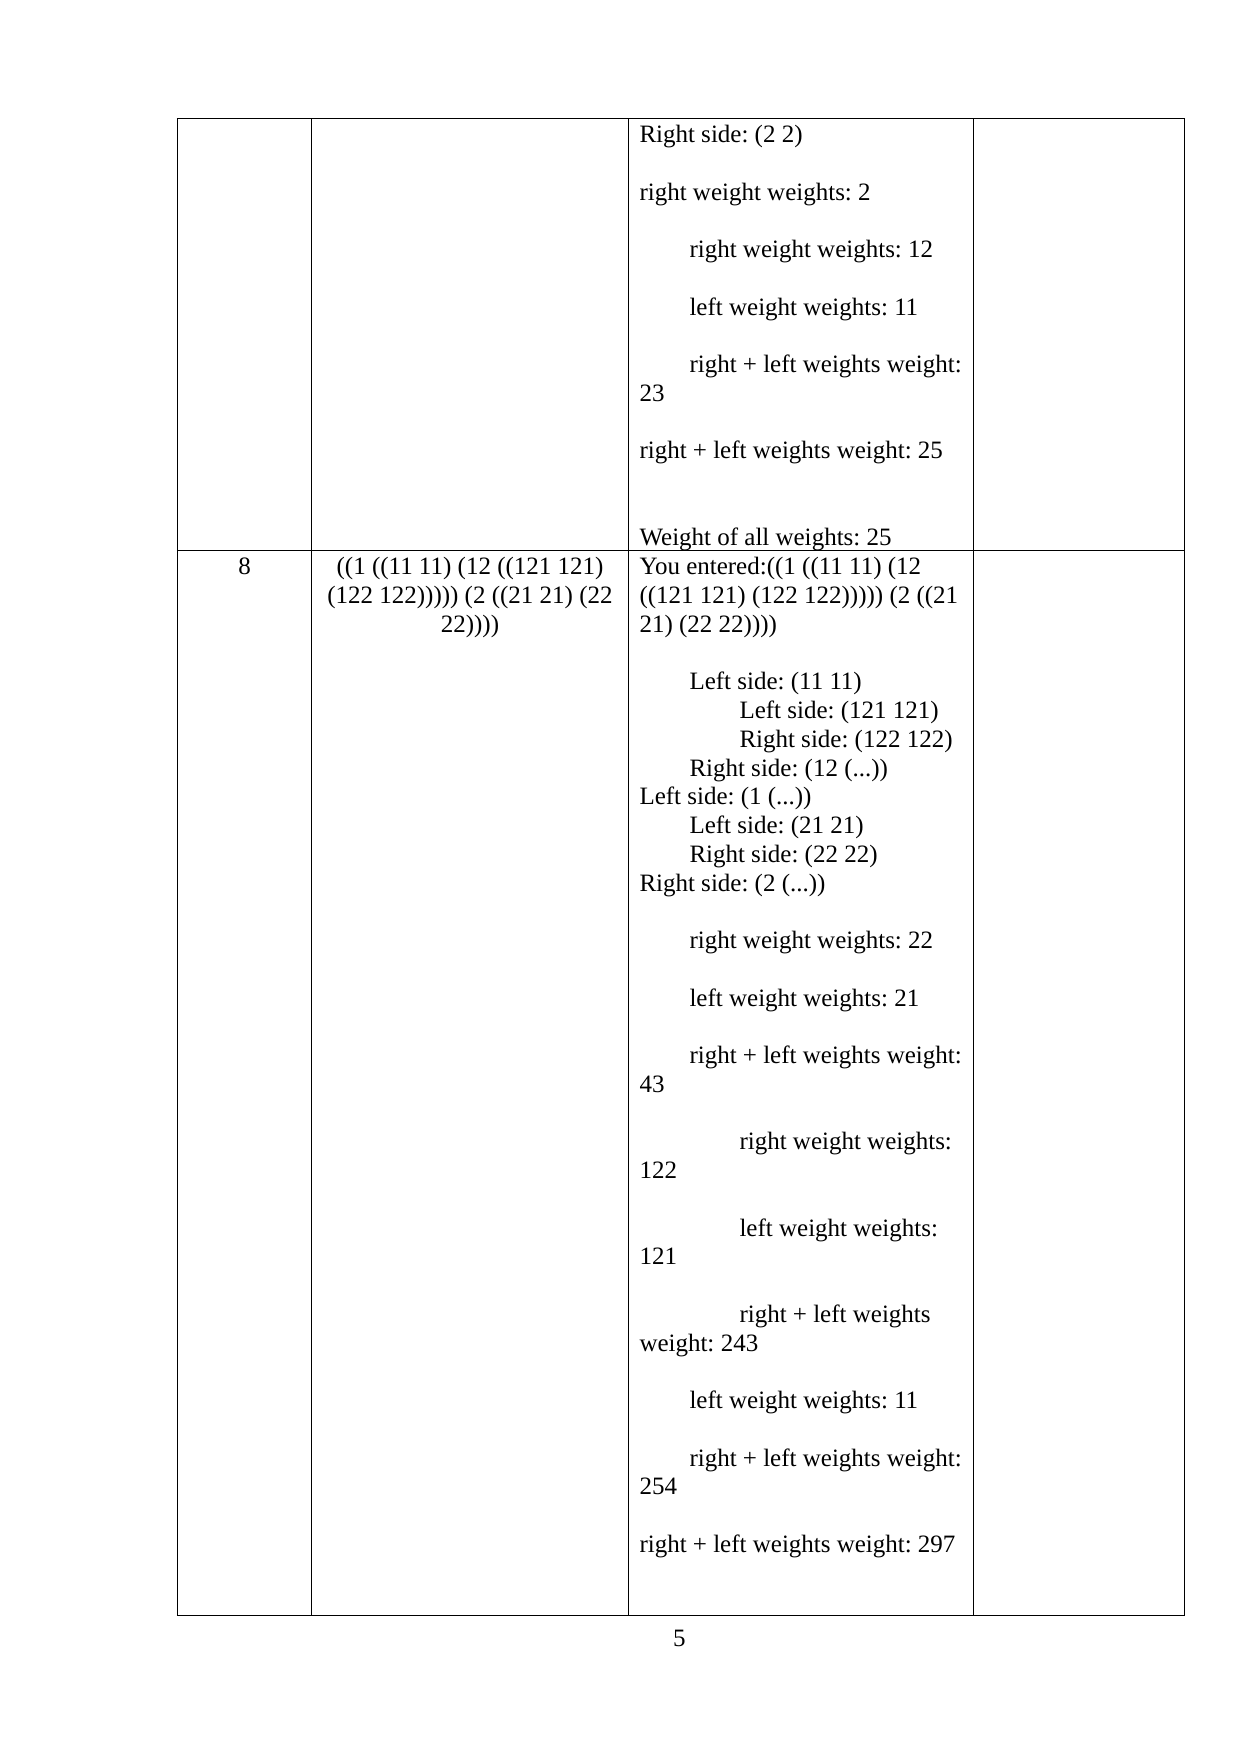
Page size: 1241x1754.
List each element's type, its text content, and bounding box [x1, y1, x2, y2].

table_cell [974, 551, 1184, 1615]
table_cell [312, 119, 628, 550]
table_cell Right side: (2 2) right weight weights: 2 right weight weights: 12 left weight weights: 11 right + left weights weight: 23 right + left weights weight: 25 Weight of all weights: 25 [629, 119, 973, 550]
table_cell 8 [178, 551, 311, 1615]
table_cell ((1 ((11 11) (12 ((121 121) (122 122))))) (2 ((21 21) (22 22)))) [312, 551, 628, 1615]
table_cell [974, 119, 1184, 550]
table_cell [178, 119, 311, 550]
table_cell You entered:((1 ((11 11) (12 ((121 121) (122 122))))) (2 ((21 21) (22 22)))) Left side: (11 11) Left side: (121 121) Right side: (122 122) Right side: (12 (...)) Left side: (1 (...)) Left side: (21 21) Right side: (22 22) Right side: (2 (...)) right weight weights: 22 left weight weights: 21 right + left weights weight: 43 right weight weights: 122 left weight weights: 121 right + left weights weight: 243 left weight weights: 11 right + left weights weight: 254 right + left weights weight: 297 [629, 551, 973, 1615]
